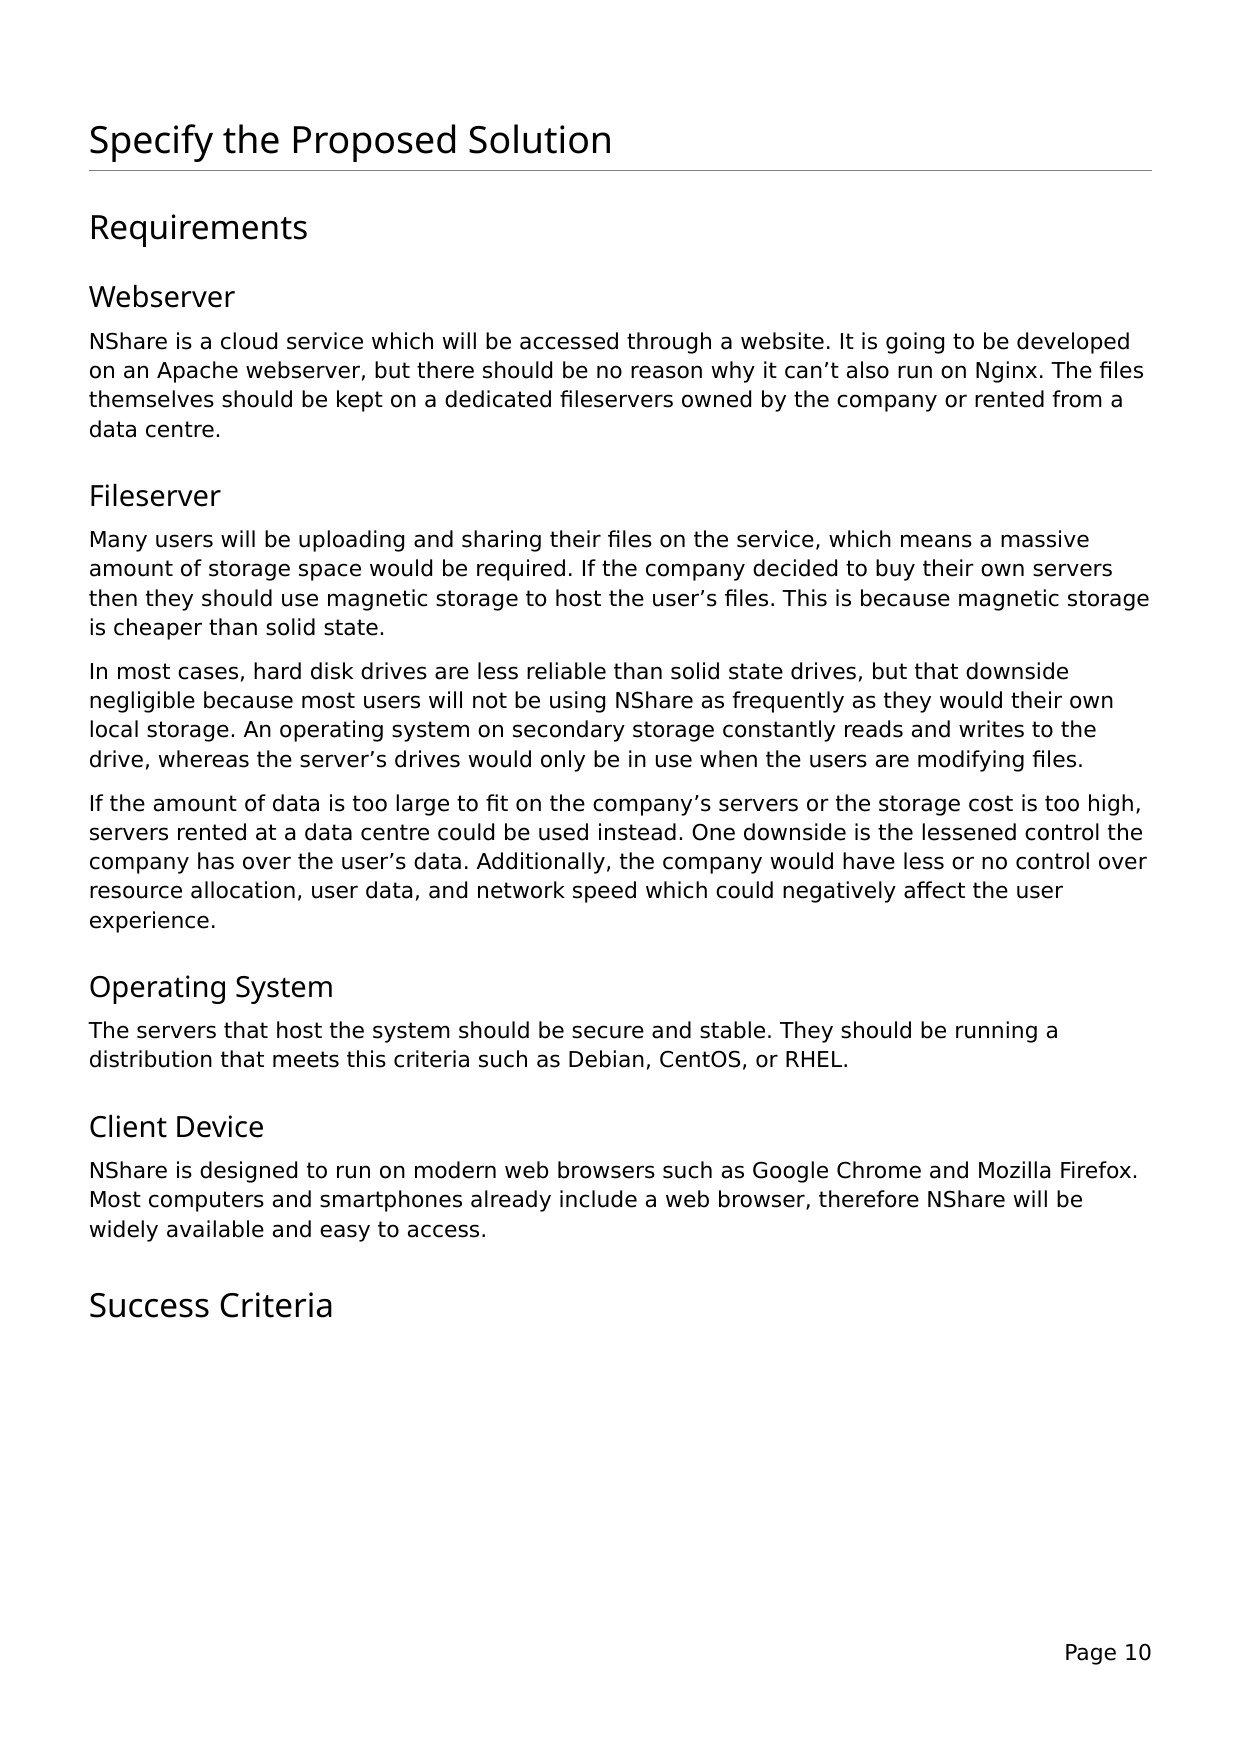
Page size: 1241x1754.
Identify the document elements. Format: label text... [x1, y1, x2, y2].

subtitle Requirements [88, 204, 1152, 249]
text NShare is designed to run on modern web browsers such as Google Chrome and Mozilla Firefox. Most computers and smartphones already include a web browser, therefore NShare will be widely available and easy to access. [88, 1158, 1152, 1242]
subtitle Success Criteria [88, 1281, 1152, 1327]
text In most cases, hard disk drives are less reliable than solid state drives, but that downside negligible because most users will not be using NShare as frequently as they would their own local storage. An operating system on secondary storage constantly reads and writes to the drive, whereas the server’s drives would only be in use when the users are modifying files. [88, 659, 1152, 772]
subtitle Fileserver [88, 475, 1152, 515]
subtitle Webserver [88, 277, 1152, 316]
text NShare is a cloud service which will be accessed through a website. It is going to be developed on an Apache webserver, but there should be no reason why it can’t also run on Nginx. The files themselves should be kept on a dedicated fileservers owned by the company or rented from a data centre. [88, 329, 1152, 442]
subtitle Specify the Proposed Solution [88, 113, 1152, 171]
subtitle Operating System [88, 966, 1152, 1006]
subtitle Client Device [88, 1106, 1152, 1146]
text The servers that host the system should be secure and stable. They should be running a distribution that meets this criteria such as Debian, CentOS, or RHEL. [88, 1018, 1152, 1073]
text Many users will be uploading and sharing their files on the service, which means a massive amount of storage space would be required. If the company decided to buy their own servers then they should use magnetic storage to host the user’s files. This is because magnetic storage is cheaper than solid state. [88, 527, 1152, 641]
text If the amount of data is too large to fit on the company’s servers or the storage cost is too high, servers rented at a data centre could be used instead. One downside is the lessened control the company has over the user’s data. Additionally, the company would have less or no control over resource allocation, user data, and network speed which could negatively affect the user experience. [88, 791, 1152, 933]
